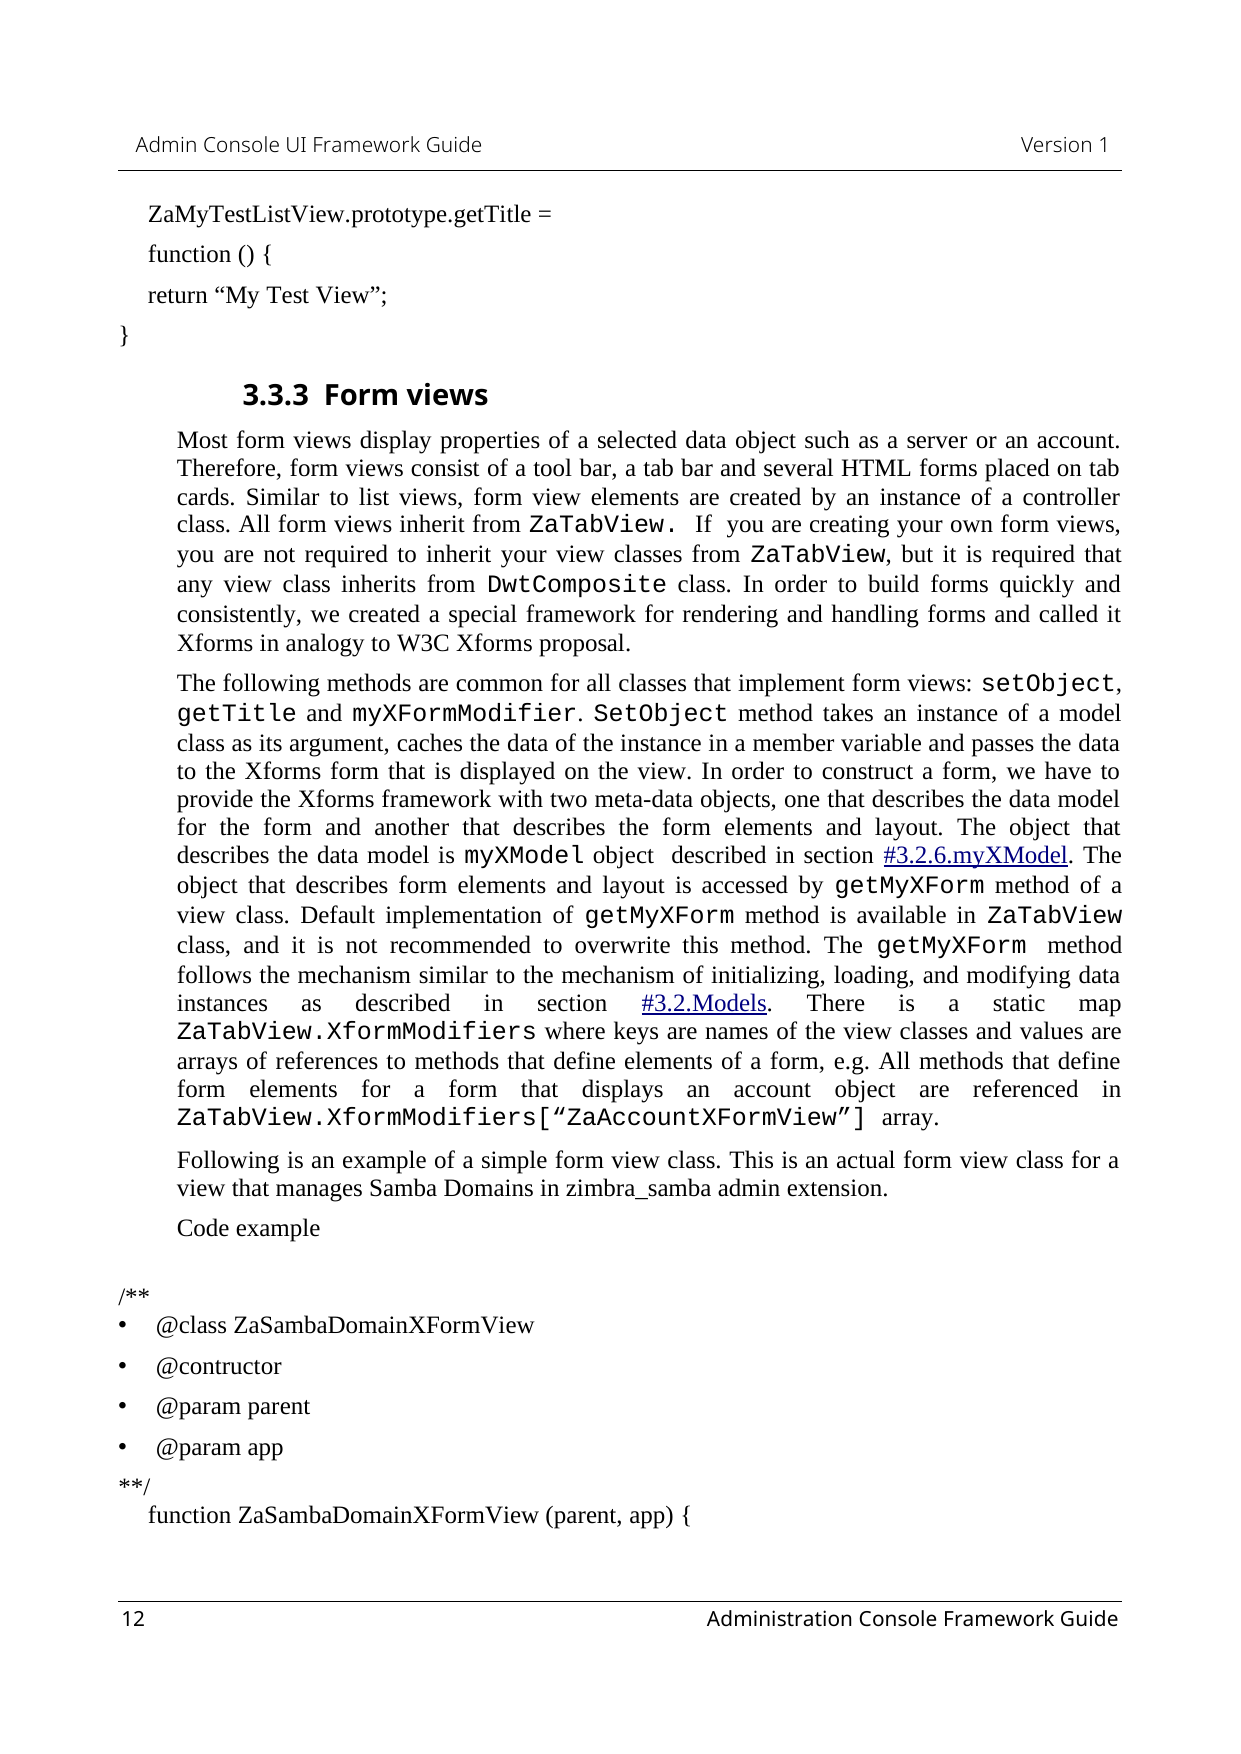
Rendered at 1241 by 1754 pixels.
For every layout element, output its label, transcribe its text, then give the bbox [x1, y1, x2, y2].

text } [118, 321, 1122, 349]
text function () { [148, 240, 1122, 268]
list • @param app [118, 1433, 1122, 1461]
text Following is an example of a simple form view class. This is an actual form view class for a view that manages Samba Domains in zimbra_samba admin extension. [177, 1146, 1122, 1202]
text return “My Test View”; [148, 281, 1122, 309]
text **/ [118, 1473, 1122, 1501]
list • @class ZaSambaDomainXFormView [118, 1311, 1122, 1339]
text /** [118, 1283, 1122, 1311]
text ZaMyTestListView.prototype.getTitle = [148, 200, 1122, 228]
list • @param parent [118, 1392, 1122, 1420]
list • @contructor [118, 1352, 1122, 1380]
text function ZaSambaDomainXFormView (parent, app) { [148, 1501, 1122, 1529]
text The following methods are common for all classes that implement form views: setObject, getTitle and myXFormModifier. SetObject method takes an instance of a model class as its argument, caches the data of the instance in a member variable and passes the data to the Xforms form that is displayed on the view. In order to construct a form, we have to provide the Xforms framework with two meta-data objects, one that describes the data model for the form and another that describes the form elements and layout. The object that describes the data model is myXModel object described in section #3.2.6.myXModel. The object that describes form elements and layout is accessed by getMyXForm method of a view class. Default implementation of getMyXForm method is available in ZaTabView class, and it is not recommended to overwrite this method. The getMyXForm method follows the mechanism similar to the mechanism of initializing, loading, and modifying data instances as described in section #3.2.Models. There is a static map ZaTabView.XformModifiers where keys are names of the view classes and values are arrays of references to methods that define elements of a form, e.g. All methods that define form elements for a form that displays an account object are referenced in ZaTabView.XformModifiers[“ZaAccountXFormView”] array. [177, 669, 1122, 1133]
subtitle Form views [242, 374, 1122, 414]
text Code example [177, 1214, 1122, 1242]
text Most form views display properties of a selected data object such as a server or an account. Therefore, form views consist of a tool bar, a tab bar and several HTML forms placed on tab cards. Similar to list views, form view elements are created by an instance of a controller class. All form views inherit from ZaTabView. If you are creating your own form views, you are not required to inherit your view classes from ZaTabView, but it is required that any view class inherits from DwtComposite class. In order to build forms quickly and consistently, we created a special framework for rendering and handling forms and called it Xforms in analogy to W3C Xforms proposal. [177, 426, 1122, 656]
